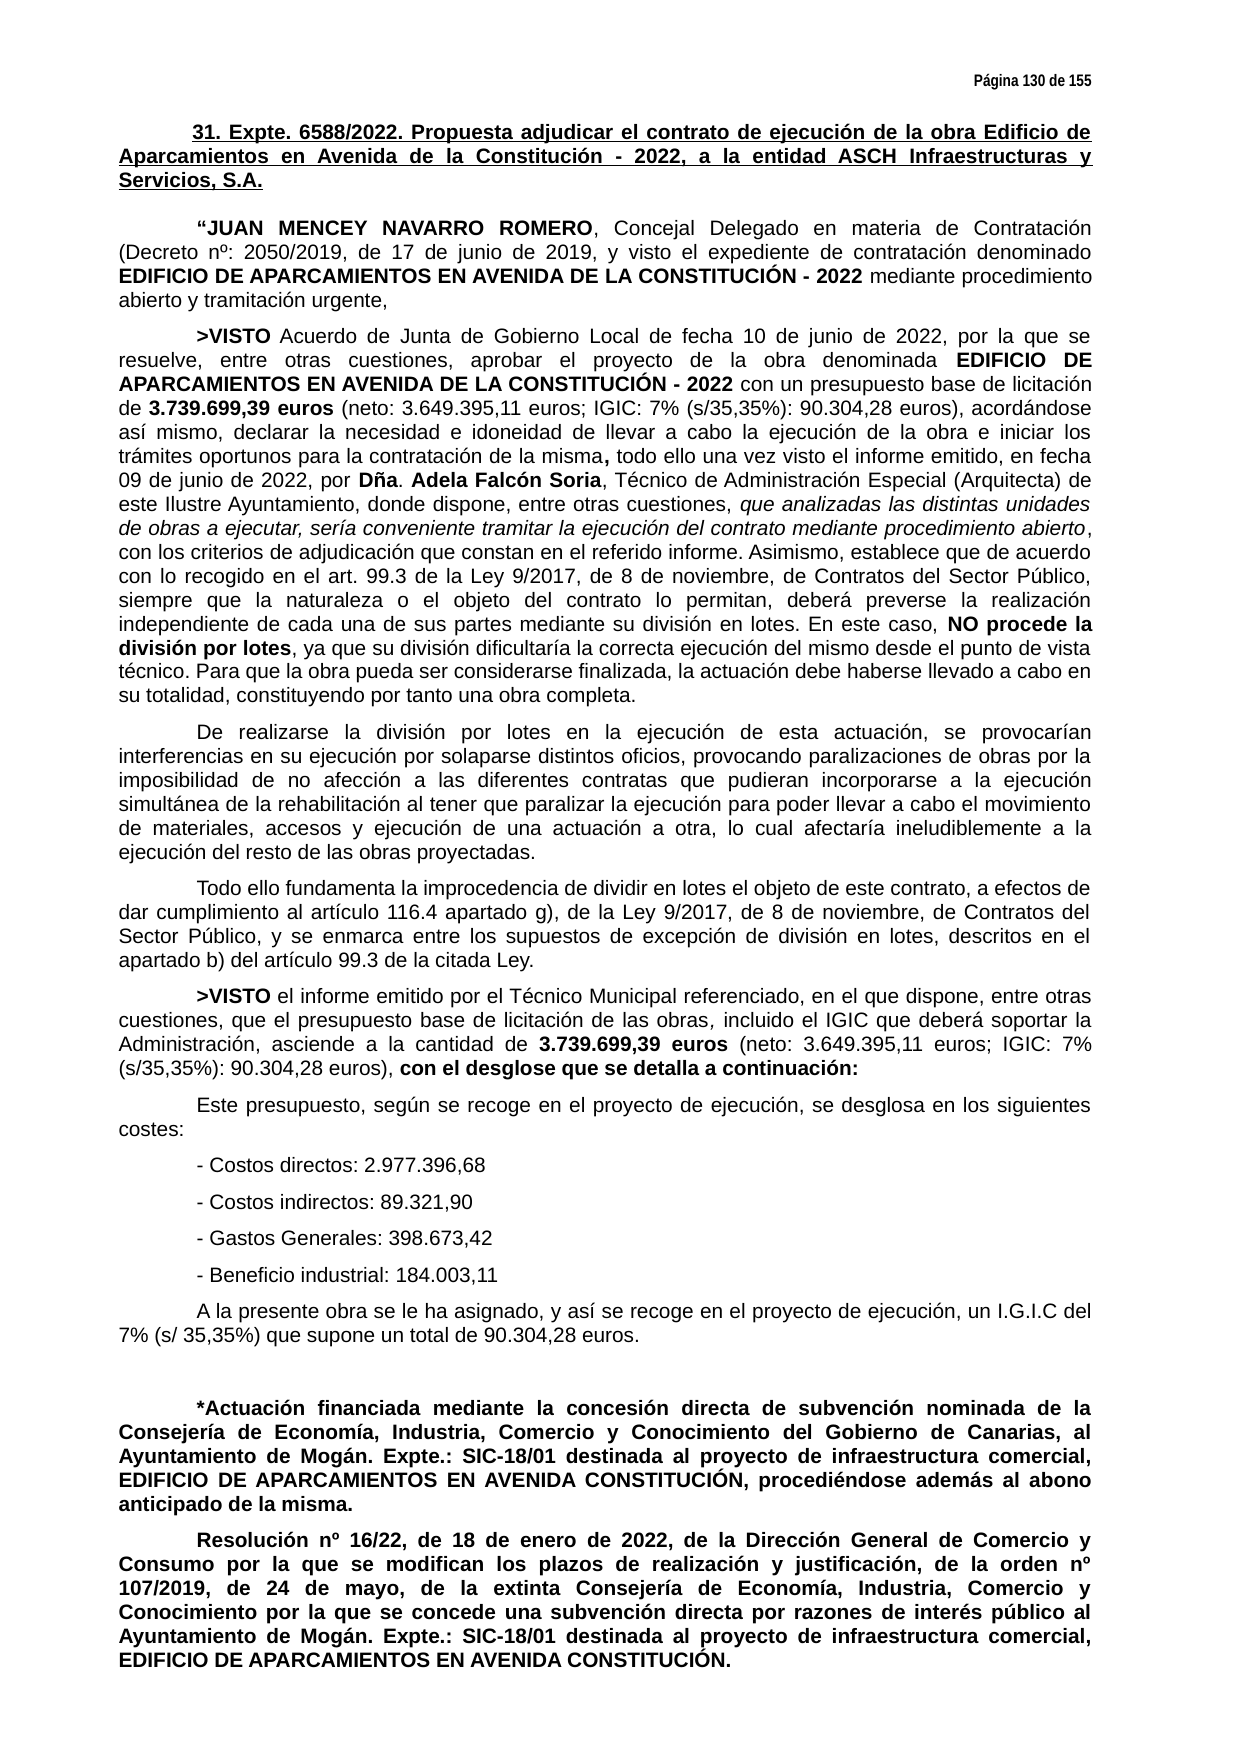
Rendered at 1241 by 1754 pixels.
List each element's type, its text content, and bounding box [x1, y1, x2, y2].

text *Actuación financiada mediante la concesión directa de subvención nominada de la Consejería de Economía, Industria, Comercio y Conocimiento del Gobierno de Canarias, al Ayuntamiento de Mogán. Expte.: SIC-18/01 destinada al proyecto de infraestructura comercial, EDIFICIO DE APARCAMIENTOS EN AVENIDA CONSTITUCIÓN, procediéndose además al abono anticipado de la misma. [118, 1396, 1092, 1516]
text 31. Expte. 6588/2022. Propuesta adjudicar el contrato de ejecución de la obra Edificio de Aparcamientos en Avenida de la Constitución - 2022, a la entidad ASCH Infraestructuras y [118, 120, 1092, 165]
text >VISTO Acuerdo de Junta de Gobierno Local de fecha 10 de junio de 2022, por la que se resuelve, entre otras cuestiones, aprobar el proyecto de la obra denominada EDIFICIO DE APARCAMIENTOS EN AVENIDA DE LA CONSTITUCIÓN - 2022 con un presupuesto base de licitación de 3.739.699,39 euros (neto: 3.649.395,11 euros; IGIC: 7% (s/35,35%): 90.304,28 euros), acordándose así mismo, declarar la necesidad e idoneidad de llevar a cabo la ejecución de la obra e iniciar los trámites oportunos para la contratación de la misma, todo ello una vez visto el informe emitido, en fecha 09 de junio de 2022, por Dña. Adela Falcón Soria, Técnico de Administración Especial (Arquitecta) de este Ilustre Ayuntamiento, donde dispone, entre otras cuestiones, que analizadas las distintas unidades de obras a ejecutar, sería conveniente tramitar la ejecución del contrato mediante procedimiento abierto, con los criterios de adjudicación que constan en el referido informe. Asimismo, establece que de acuerdo con lo recogido en el art. 99.3 de la Ley 9/2017, de 8 de noviembre, de Contratos del Sector Público, siempre que la naturaleza o el objeto del contrato lo permitan, deberá preverse la realización independiente de cada una de sus partes mediante su división en lotes. En este caso, NO procede la división por lotes, ya que su división dificultaría la correcta ejecución del mismo desde el punto de vista técnico. Para que la obra pueda ser considerarse finalizada, la actuación debe haberse llevado a cabo en su totalidad, constituyendo por tanto una obra completa. [118, 324, 1092, 707]
text Resolución nº 16/22, de 18 de enero de 2022, de la Dirección General de Comercio y Consumo por la que se modifican los plazos de realización y justificación, de la orden nº 107/2019, de 24 de mayo, de la extinta Consejería de Economía, Industria, Comercio y Conocimiento por la que se concede una subvención directa por razones de interés público al Ayuntamiento de Mogán. Expte.: SIC-18/01 destinada al proyecto de infraestructura comercial, EDIFICIO DE APARCAMIENTOS EN AVENIDA CONSTITUCIÓN. [118, 1528, 1092, 1672]
text A la presente obra se le ha asignado, y así se recoge en el proyecto de ejecución, un I.G.I.C del 7% (s/ 35,35%) que supone un total de 90.304,28 euros. [118, 1299, 1092, 1347]
text - Costos directos: 2.977.396,68 [118, 1153, 1092, 1177]
text Este presupuesto, según se recoge en el proyecto de ejecución, se desglosa en los siguientes costes: [118, 1093, 1092, 1141]
text De realizarse la división por lotes en la ejecución de esta actuación, se provocarían interferencias en su ejecución por solaparse distintos oficios, provocando paralizaciones de obras por la imposibilidad de no afección a las diferentes contratas que pudieran incorporarse a la ejecución simultánea de la rehabilitación al tener que paralizar la ejecución para poder llevar a cabo el movimiento de materiales, accesos y ejecución de una actuación a otra, lo cual afectaría ineludiblemente a la ejecución del resto de las obras proyectadas. [118, 720, 1092, 863]
text >VISTO el informe emitido por el Técnico Municipal referenciado, en el que dispone, entre otras cuestiones, que el presupuesto base de licitación de las obras, incluido el IGIC que deberá soportar la Administración, asciende a la cantidad de 3.739.699,39 euros (neto: 3.649.395,11 euros; IGIC: 7% (s/35,35%): 90.304,28 euros), con el desglose que se detalla a continuación: [118, 984, 1092, 1080]
text Servicios, S.A. [118, 166, 1092, 192]
text - Costos indirectos: 89.321,90 [118, 1189, 1092, 1213]
text - Beneficio industrial: 184.003,11 [118, 1262, 1092, 1286]
text “JUAN MENCEY NAVARRO ROMERO, Concejal Delegado en materia de Contratación (Decreto nº: 2050/2019, de 17 de junio de 2019, y visto el expediente de contratación denominado EDIFICIO DE APARCAMIENTOS EN AVENIDA DE LA CONSTITUCIÓN - 2022 mediante procedimiento abierto y tramitación urgente, [118, 216, 1092, 311]
text - Gastos Generales: 398.673,42 [118, 1226, 1092, 1250]
text Todo ello fundamenta la improcedencia de dividir en lotes el objeto de este contrato, a efectos de dar cumplimiento al artículo 116.4 apartado g), de la Ley 9/2017, de 8 de noviembre, de Contratos del Sector Público, y se enmarca entre los supuestos de excepción de división en lotes, descritos en el apartado b) del artículo 99.3 de la citada Ley. [118, 876, 1092, 972]
